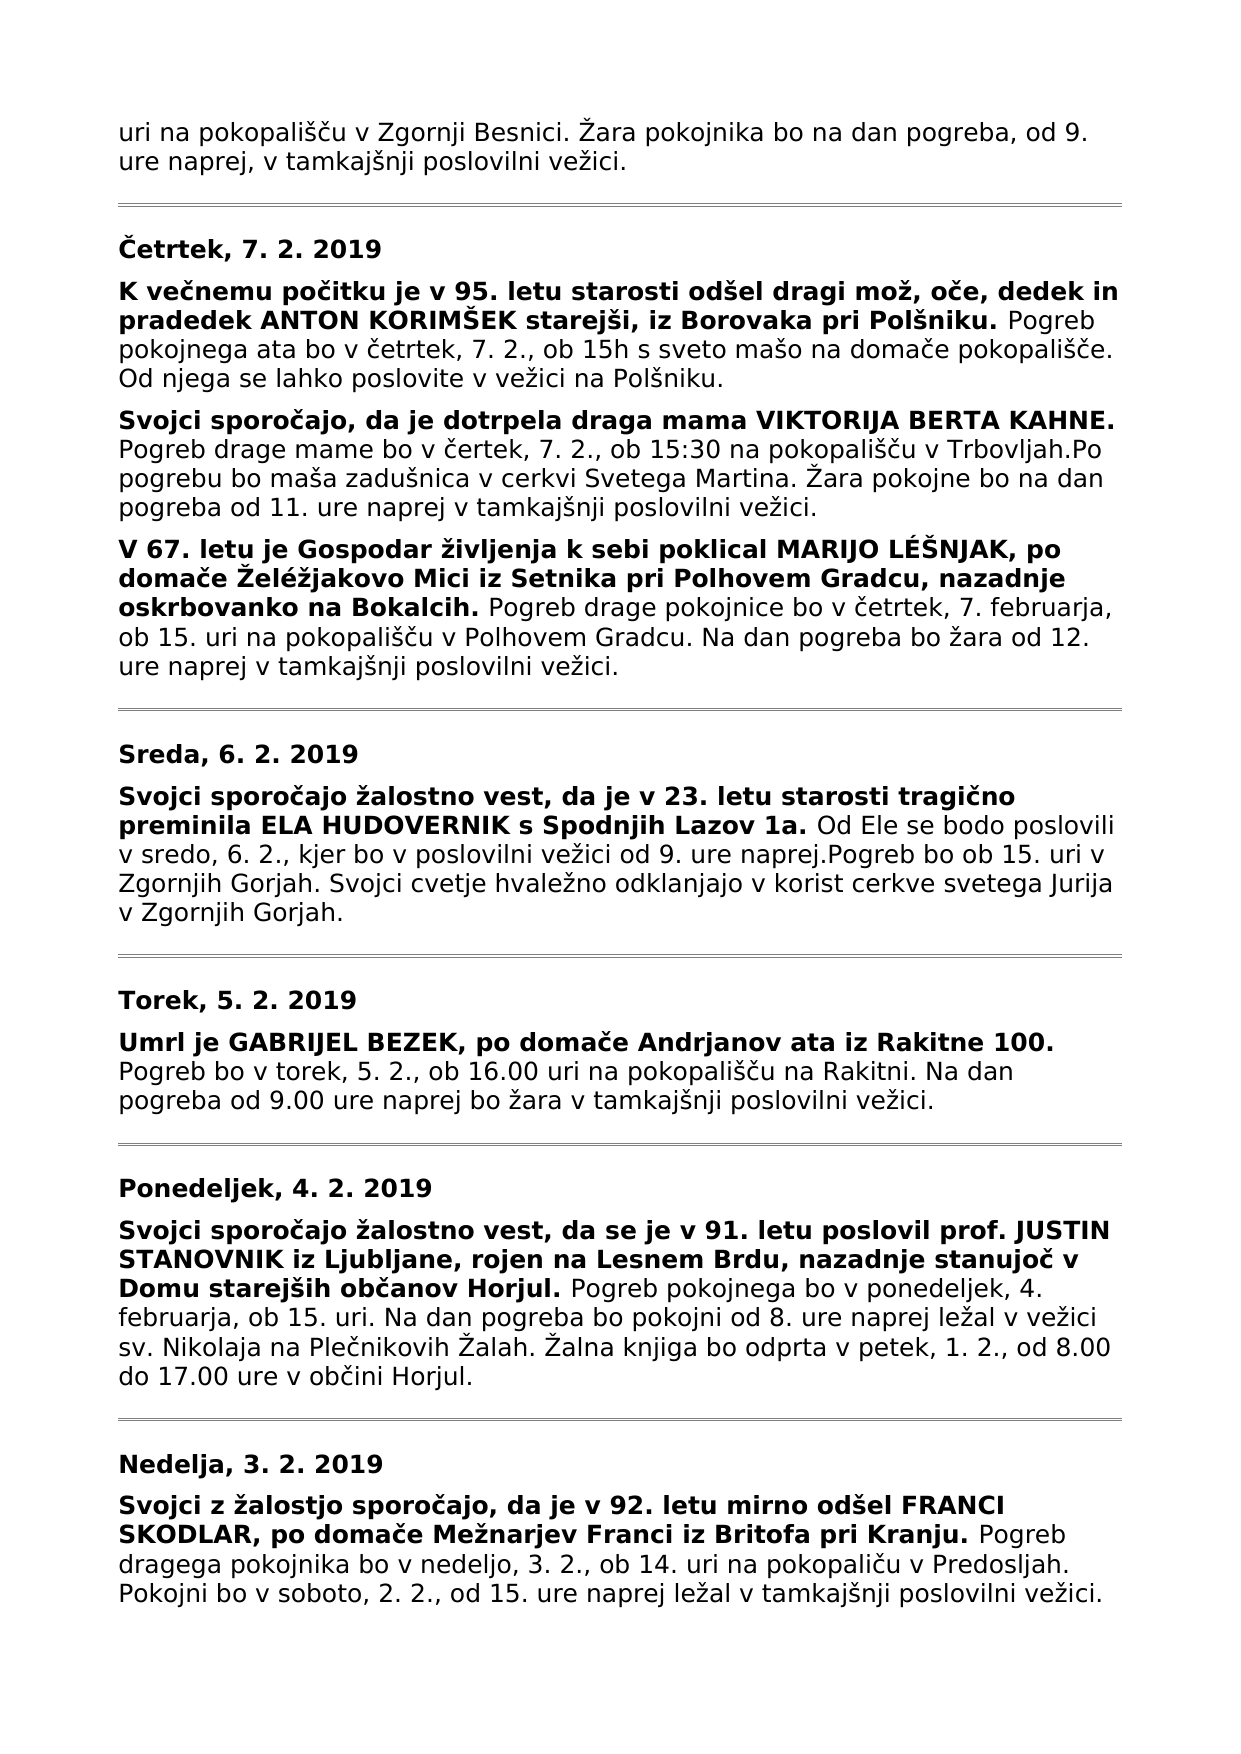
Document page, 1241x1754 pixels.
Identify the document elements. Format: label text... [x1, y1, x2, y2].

text Svojci sporočajo žalostno vest, da se je v 91. letu poslovil prof. JUSTIN STANOVNIK iz Ljubljane, rojen na Lesnem Brdu, nazadnje stanujoč v Domu starejših občanov Horjul. Pogreb pokojnega bo v ponedeljek, 4. februarja, ob 15. uri. Na dan pogreba bo pokojni od 8. ure naprej ležal v vežici sv. Nikolaja na Plečnikovih Žalah. Žalna knjiga bo odprta v petek, 1. 2., od 8.00 do 17.00 ure v občini Horjul. [118, 1216, 1122, 1391]
text Sreda, 6. 2. 2019 [118, 740, 1122, 769]
text Ponedeljek, 4. 2. 2019 [118, 1174, 1122, 1203]
text Svojci z žalostjo sporočajo, da je v 92. letu mirno odšel FRANCI SKODLAR, po domače Mežnarjev Franci iz Britofa pri Kranju. Pogreb dragega pokojnika bo v nedeljo, 3. 2., ob 14. uri na pokopaliču v Predosljah. Pokojni bo v soboto, 2. 2., od 15. ure naprej ležal v tamkajšnji poslovilni vežici. [118, 1492, 1122, 1608]
text Četrtek, 7. 2. 2019 [118, 235, 1122, 264]
text K večnemu počitku je v 95. letu starosti odšel dragi mož, oče, dedek in pradedek ANTON KORIMŠEK starejši, iz Borovaka pri Polšniku. Pogreb pokojnega ata bo v četrtek, 7. 2., ob 15h s sveto mašo na domače pokopališče. Od njega se lahko poslovite v vežici na Polšniku. [118, 277, 1122, 394]
text Svojci sporočajo, da je dotrpela draga mama VIKTORIJA BERTA KAHNE. Pogreb drage mame bo v čertek, 7. 2., ob 15:30 na pokopališču v Trbovljah.Po pogrebu bo maša zadušnica v cerkvi Svetega Martina. Žara pokojne bo na dan pogreba od 11. ure naprej v tamkajšnji poslovilni vežici. [118, 406, 1122, 523]
text Umrl je GABRIJEL BEZEK, po domače Andrjanov ata iz Rakitne 100. Pogreb bo v torek, 5. 2., ob 16.00 uri na pokopališču na Rakitni. Na dan pogreba od 9.00 ure naprej bo žara v tamkajšnji poslovilni vežici. [118, 1028, 1122, 1116]
text uri na pokopališču v Zgornji Besnici. Žara pokojnika bo na dan pogreba, od 9. ure naprej, v tamkajšnji poslovilni vežici. [118, 118, 1122, 176]
text Svojci sporočajo žalostno vest, da je v 23. letu starosti tragično preminila ELA HUDOVERNIK s Spodnjih Lazov 1a. Od Ele se bodo poslovili v sredo, 6. 2., kjer bo v poslovilni vežici od 9. ure naprej.Pogreb bo ob 15. uri v Zgornjih Gorjah. Svojci cvetje hvaležno odklanjajo v korist cerkve svetega Jurija v Zgornjih Gorjah. [118, 782, 1122, 927]
text Nedelja, 3. 2. 2019 [118, 1450, 1122, 1479]
text Torek, 5. 2. 2019 [118, 986, 1122, 1016]
text V 67. letu je Gospodar življenja k sebi poklical MARIJO LÉŠNJAK, po domače Želéžjakovo Mici iz Setnika pri Polhovem Gradcu, nazadnje oskrbovanko na Bokalcih. Pogreb drage pokojnice bo v četrtek, 7. februarja, ob 15. uri na pokopališču v Polhovem Gradcu. Na dan pogreba bo žara od 12. ure naprej v tamkajšnji poslovilni vežici. [118, 535, 1122, 681]
